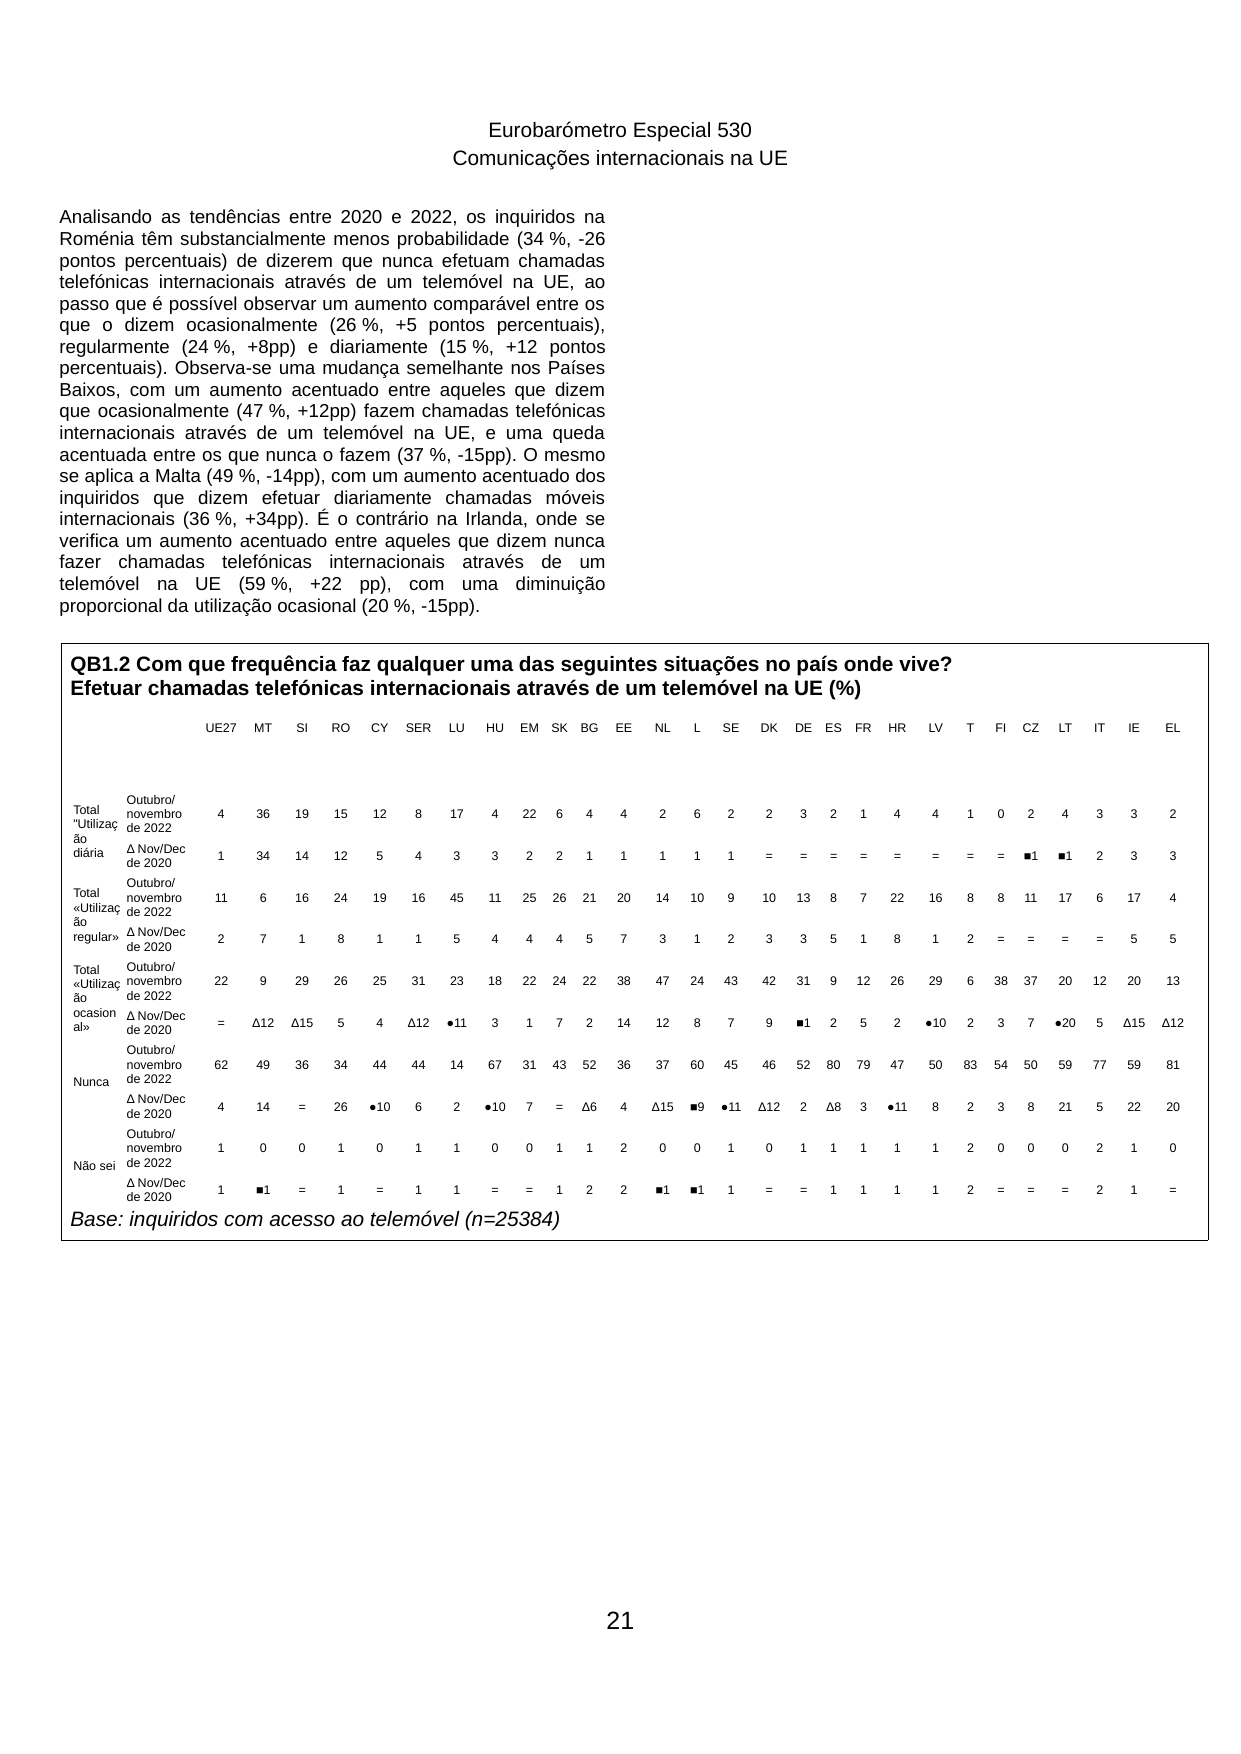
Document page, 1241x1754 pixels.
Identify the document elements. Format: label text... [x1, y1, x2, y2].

table_cell 1 [712, 1173, 749, 1207]
table_cell 4 [604, 1089, 643, 1124]
table_cell [360, 757, 399, 789]
table_cell 19 [283, 790, 321, 838]
table_cell 5 [848, 1006, 878, 1040]
table_cell 1 [848, 790, 878, 838]
table_cell 12 [321, 839, 360, 873]
table_cell 44 [399, 1040, 438, 1089]
table_cell 2 [574, 1173, 604, 1207]
table_cell 0 [1153, 1124, 1192, 1173]
table_cell = [986, 922, 1016, 957]
table_cell Outubro/novembro de 2022 [124, 1124, 198, 1173]
table_cell 81 [1153, 1040, 1192, 1089]
table_cell [1153, 757, 1192, 789]
table_cell 2 [1153, 790, 1192, 838]
table_cell 5 [321, 1006, 360, 1040]
table_cell 12 [643, 1006, 682, 1040]
table_cell 4 [574, 790, 604, 838]
table_cell 8 [399, 790, 438, 838]
table_cell 21 [1046, 1089, 1084, 1124]
table_cell [70, 757, 123, 789]
table_cell = [1085, 922, 1114, 957]
table_cell 1 [399, 922, 438, 957]
table_cell 0 [1016, 1124, 1046, 1173]
table_cell 0 [514, 1124, 544, 1173]
table_cell 2 [514, 839, 544, 873]
table_cell = [848, 839, 878, 873]
table_cell 22 [514, 790, 544, 838]
table_cell 1 [604, 839, 643, 873]
table_cell 1 [955, 790, 986, 838]
table_cell 1 [878, 1124, 916, 1173]
table_cell 23 [438, 957, 475, 1006]
table_cell 1 [198, 1124, 243, 1173]
table_cell 36 [604, 1040, 643, 1089]
table_cell 1 [321, 1124, 360, 1173]
table_cell 21 [574, 873, 604, 922]
table_cell 20 [1153, 1089, 1192, 1124]
table_cell 4 [360, 1006, 399, 1040]
table_cell 2 [1085, 1124, 1114, 1173]
table_cell Total «Utilização regular» [70, 873, 123, 957]
table_cell 47 [643, 957, 682, 1006]
table_cell 5 [360, 839, 399, 873]
table_cell 1 [438, 1124, 475, 1173]
table_cell 8 [986, 873, 1016, 922]
table_cell 1 [643, 839, 682, 873]
table_cell 2 [544, 839, 574, 873]
table_header ES [818, 700, 848, 757]
table_cell 8 [916, 1089, 955, 1124]
table_cell 22 [574, 957, 604, 1006]
table_cell = [1016, 922, 1046, 957]
table_cell = [1153, 1173, 1192, 1207]
table_header CY [360, 700, 399, 757]
table_cell [283, 757, 321, 789]
table_cell 37 [1016, 957, 1046, 1006]
table_cell 4 [198, 790, 243, 838]
table_cell = [514, 1173, 544, 1207]
table_cell 1 [283, 922, 321, 957]
table_cell 12 [1085, 957, 1114, 1006]
table_cell [986, 757, 1016, 789]
table_cell 31 [789, 957, 818, 1006]
table_cell = [986, 1173, 1016, 1207]
table_cell [789, 757, 818, 789]
table_cell 12 [360, 790, 399, 838]
table_cell Outubro/novembro de 2022 [124, 1040, 198, 1089]
table_cell 2 [818, 790, 848, 838]
table_cell 2 [643, 790, 682, 838]
table_cell 43 [712, 957, 749, 1006]
table_cell 7 [604, 922, 643, 957]
table_cell 5 [1085, 1089, 1114, 1124]
table_header UE27 [198, 700, 243, 757]
table_cell 7 [848, 873, 878, 922]
table_cell 0 [986, 1124, 1016, 1173]
table_cell 22 [514, 957, 544, 1006]
table_cell 79 [848, 1040, 878, 1089]
table_cell 2 [750, 790, 788, 838]
table_cell Total «Utilização ocasional» [70, 957, 123, 1040]
table_cell 10 [750, 873, 788, 922]
table_cell 2 [955, 1124, 986, 1173]
table_cell [1016, 757, 1046, 789]
table_cell 10 [682, 873, 712, 922]
table_cell 1 [198, 839, 243, 873]
table_cell 8 [818, 873, 848, 922]
table_cell 80 [818, 1040, 848, 1089]
table_cell [514, 757, 544, 789]
table_cell 83 [955, 1040, 986, 1089]
table_cell 13 [789, 873, 818, 922]
table_cell ■9 [682, 1089, 712, 1124]
table_cell 0 [360, 1124, 399, 1173]
table_cell [682, 757, 712, 789]
table_cell 14 [438, 1040, 475, 1089]
table_cell 1 [1115, 1124, 1153, 1173]
table_cell 2 [955, 922, 986, 957]
table_cell = [986, 839, 1016, 873]
table_cell 6 [399, 1089, 438, 1124]
table_cell 13 [1153, 957, 1192, 1006]
table_cell = [198, 1006, 243, 1040]
table_cell ●11 [878, 1089, 916, 1124]
table_cell Δ12 [1153, 1006, 1192, 1040]
table_cell 11 [198, 873, 243, 922]
table_cell 47 [878, 1040, 916, 1089]
table_cell 3 [1085, 790, 1114, 838]
table_cell [818, 757, 848, 789]
table_cell [475, 757, 514, 789]
table_cell ■1 [789, 1006, 818, 1040]
table_cell 3 [1153, 839, 1192, 873]
table_cell 2 [198, 922, 243, 957]
table_cell 4 [514, 922, 544, 957]
table_cell 2 [1085, 1173, 1114, 1207]
table_cell 2 [789, 1089, 818, 1124]
table_cell 3 [438, 839, 475, 873]
table_cell Δ15 [643, 1089, 682, 1124]
table_cell 3 [475, 1006, 514, 1040]
table_header HR [878, 700, 916, 757]
table_cell 7 [514, 1089, 544, 1124]
table_cell 1 [399, 1124, 438, 1173]
table_cell 2 [712, 790, 749, 838]
table_cell 1 [360, 922, 399, 957]
table_cell = [360, 1173, 399, 1207]
table_header IT [1085, 700, 1114, 757]
table_cell 24 [682, 957, 712, 1006]
table_cell 16 [399, 873, 438, 922]
table_header EM [514, 700, 544, 757]
table_cell 5 [1153, 922, 1192, 957]
table_cell [244, 757, 282, 789]
table_cell [750, 757, 788, 789]
table_cell 59 [1115, 1040, 1153, 1089]
table_cell 52 [789, 1040, 818, 1089]
table_cell = [1046, 922, 1084, 957]
table_cell 3 [986, 1089, 1016, 1124]
table_cell 0 [643, 1124, 682, 1173]
table_cell 67 [475, 1040, 514, 1089]
table_cell 4 [1046, 790, 1084, 838]
table_cell 8 [955, 873, 986, 922]
table_cell 49 [244, 1040, 282, 1089]
table_header BG [574, 700, 604, 757]
table_cell 4 [916, 790, 955, 838]
table_cell 36 [244, 790, 282, 838]
table_cell = [544, 1089, 574, 1124]
table_cell = [475, 1173, 514, 1207]
table_cell 8 [682, 1006, 712, 1040]
table_cell = [750, 1173, 788, 1207]
table_header RO [321, 700, 360, 757]
table_cell Δ Nov/Dec de 2020 [124, 1173, 198, 1207]
table_cell [438, 757, 475, 789]
table_cell 6 [682, 790, 712, 838]
table_cell 0 [750, 1124, 788, 1173]
table_header FR [848, 700, 878, 757]
table_cell 2 [574, 1006, 604, 1040]
table_cell [544, 757, 574, 789]
table_cell 1 [878, 1173, 916, 1207]
table_cell 1 [574, 839, 604, 873]
table_header LU [438, 700, 475, 757]
table_cell Δ15 [1115, 1006, 1153, 1040]
table_cell 9 [712, 873, 749, 922]
table_cell 1 [818, 1173, 848, 1207]
table_cell 34 [244, 839, 282, 873]
table_header HU [475, 700, 514, 757]
table_cell 25 [360, 957, 399, 1006]
table_cell 36 [283, 1040, 321, 1089]
table_cell 16 [916, 873, 955, 922]
table_cell 18 [475, 957, 514, 1006]
table_cell Outubro/novembro de 2022 [124, 957, 198, 1006]
table_cell 62 [198, 1040, 243, 1089]
table_cell 45 [438, 873, 475, 922]
table_cell 26 [544, 873, 574, 922]
table_cell 24 [321, 873, 360, 922]
table_cell 1 [848, 1173, 878, 1207]
table_cell 20 [1046, 957, 1084, 1006]
table_cell 1 [399, 1173, 438, 1207]
table_cell 5 [1085, 1006, 1114, 1040]
table_header T [955, 700, 986, 757]
table_cell 4 [544, 922, 574, 957]
table_cell 1 [848, 1124, 878, 1173]
table_header L [682, 700, 712, 757]
table_cell Δ Nov/Dec de 2020 [124, 839, 198, 873]
table_cell 5 [574, 922, 604, 957]
table_cell 8 [321, 922, 360, 957]
table_cell = [916, 839, 955, 873]
table_cell 1 [789, 1124, 818, 1173]
table_cell [1046, 757, 1084, 789]
table_cell 6 [955, 957, 986, 1006]
table_cell 4 [198, 1089, 243, 1124]
table_cell 20 [1115, 957, 1153, 1006]
table_header IE [1115, 700, 1153, 757]
table_cell 26 [321, 957, 360, 1006]
table_cell = [818, 839, 848, 873]
table_header CZ [1016, 700, 1046, 757]
table_cell 1 [198, 1173, 243, 1207]
table_cell 2 [955, 1006, 986, 1040]
table_cell 1 [818, 1124, 848, 1173]
table_cell [1115, 757, 1153, 789]
table_cell 50 [916, 1040, 955, 1089]
table_header SI [283, 700, 321, 757]
table_header NL [643, 700, 682, 757]
table_cell ●11 [438, 1006, 475, 1040]
table_cell Δ Nov/Dec de 2020 [124, 1089, 198, 1124]
table_cell Outubro/novembro de 2022 [124, 873, 198, 922]
table_cell 15 [321, 790, 360, 838]
table_cell 50 [1016, 1040, 1046, 1089]
table_cell 1 [712, 1124, 749, 1173]
table_cell 25 [514, 873, 544, 922]
table_cell Δ15 [283, 1006, 321, 1040]
table_cell 1 [916, 1173, 955, 1207]
table_cell 8 [878, 922, 916, 957]
table_cell 14 [244, 1089, 282, 1124]
table_cell 1 [544, 1173, 574, 1207]
table_cell 11 [1016, 873, 1046, 922]
table_cell 6 [244, 873, 282, 922]
table_cell 14 [604, 1006, 643, 1040]
table_cell ■1 [244, 1173, 282, 1207]
table_cell 0 [682, 1124, 712, 1173]
table_header EL [1153, 700, 1192, 757]
table_cell [198, 757, 243, 789]
table_header DK [750, 700, 788, 757]
table_cell 2 [1016, 790, 1046, 838]
table_cell 22 [198, 957, 243, 1006]
table_cell 4 [1153, 873, 1192, 922]
table_cell 1 [438, 1173, 475, 1207]
table_cell [321, 757, 360, 789]
table_cell 3 [848, 1089, 878, 1124]
table_cell 34 [321, 1040, 360, 1089]
table_cell Δ12 [399, 1006, 438, 1040]
table_cell 22 [878, 873, 916, 922]
table_cell 1 [916, 922, 955, 957]
table_cell 2 [1085, 839, 1114, 873]
table_cell Outubro/novembro de 2022 [124, 790, 198, 838]
table_cell = [789, 1173, 818, 1207]
table_cell 0 [283, 1124, 321, 1173]
table_cell 1 [682, 839, 712, 873]
table_cell 1 [848, 922, 878, 957]
table_cell 5 [1115, 922, 1153, 957]
table_cell 5 [438, 922, 475, 957]
table_cell 4 [399, 839, 438, 873]
table_cell 2 [878, 1006, 916, 1040]
table_cell 1 [514, 1006, 544, 1040]
table_cell 14 [283, 839, 321, 873]
table_cell 1 [321, 1173, 360, 1207]
table_cell 24 [544, 957, 574, 1006]
table_cell Nunca [70, 1040, 123, 1124]
table_cell 60 [682, 1040, 712, 1089]
table_cell 11 [475, 873, 514, 922]
table_cell 52 [574, 1040, 604, 1089]
table_cell 7 [244, 922, 282, 957]
table_cell 1 [916, 1124, 955, 1173]
text QB1.2 Com que frequência faz qualquer uma das seguintes situações no país onde vive? [70, 652, 1199, 676]
table_cell 54 [986, 1040, 1016, 1089]
text Base: inquiridos com acesso ao telemóvel (n=25384) [70, 1207, 1199, 1231]
table_cell 2 [955, 1089, 986, 1124]
table_cell [399, 757, 438, 789]
table_cell 77 [1085, 1040, 1114, 1089]
table_cell ■1 [1046, 839, 1084, 873]
table_cell [712, 757, 749, 789]
table_header [124, 700, 198, 757]
table_cell 46 [750, 1040, 788, 1089]
table_cell 0 [1046, 1124, 1084, 1173]
table_header LT [1046, 700, 1084, 757]
table_cell 45 [712, 1040, 749, 1089]
table_cell = [283, 1089, 321, 1124]
table_cell = [789, 839, 818, 873]
table_header MT [244, 700, 282, 757]
table_cell Total "Utilização diária [70, 790, 123, 873]
table_cell 4 [475, 790, 514, 838]
table_header FI [986, 700, 1016, 757]
table_cell Δ12 [750, 1089, 788, 1124]
table_cell 3 [1115, 790, 1153, 838]
text Analisando as tendências entre 2020 e 2022, os inquiridos na Roménia têm substancialmente menos probabilidade (34 %, -26 pontos percentuais) de dizerem que nunca efetuam chamadas telefónicas internacionais através de um telemóvel na UE, ao passo que é possível observar um aumento comparável entre os que o dizem ocasionalmente (26 %, +5 pontos percentuais), regularmente (24 %, +8pp) e diariamente (15 %, +12 pontos percentuais). Observa-se uma mudança semelhante nos Países Baixos, com um aumento acentuado entre aqueles que dizem que ocasionalmente (47 %, +12pp) fazem chamadas telefónicas internacionais através de um telemóvel na UE, e uma queda acentuada entre os que nunca o fazem (37 %, -15pp). O mesmo se aplica a Malta (49 %, -14pp), com um aumento acentuado dos inquiridos que dizem efetuar diariamente chamadas móveis internacionais (36 %, +34pp). É o contrário na Irlanda, onde se verifica um aumento acentuado entre aqueles que dizem nunca fazer chamadas telefónicas internacionais através de um telemóvel na UE (59 %, +22 pp), com uma diminuição proporcional da utilização ocasional (20 %, -15pp). [59, 206, 605, 616]
table_cell Δ Nov/Dec de 2020 [124, 1006, 198, 1040]
table_cell 16 [283, 873, 321, 922]
table_header SK [544, 700, 574, 757]
table_header EE [604, 700, 643, 757]
table_cell Não sei [70, 1124, 123, 1207]
table_cell 44 [360, 1040, 399, 1089]
table_cell [955, 757, 986, 789]
table_cell 8 [1016, 1089, 1046, 1124]
table_cell 20 [604, 873, 643, 922]
table_cell [643, 757, 682, 789]
table_cell 26 [321, 1089, 360, 1124]
table_cell 3 [986, 1006, 1016, 1040]
table_cell = [1046, 1173, 1084, 1207]
table_cell 2 [712, 922, 749, 957]
table_cell 17 [1046, 873, 1084, 922]
table_cell [878, 757, 916, 789]
table_header [70, 700, 123, 757]
table_cell 1 [1115, 1173, 1153, 1207]
table_cell 19 [360, 873, 399, 922]
table_cell 4 [475, 922, 514, 957]
table_cell 37 [643, 1040, 682, 1089]
table_cell 14 [643, 873, 682, 922]
table_header SER [399, 700, 438, 757]
table_cell 0 [475, 1124, 514, 1173]
table_cell ■1 [1016, 839, 1046, 873]
table_header LV [916, 700, 955, 757]
table_cell 4 [878, 790, 916, 838]
table_cell = [955, 839, 986, 873]
table_cell ●10 [360, 1089, 399, 1124]
table_cell 29 [916, 957, 955, 1006]
table_cell 1 [574, 1124, 604, 1173]
table_cell = [750, 839, 788, 873]
table_cell 6 [544, 790, 574, 838]
table_cell Δ12 [244, 1006, 282, 1040]
table_cell 0 [986, 790, 1016, 838]
table_cell 9 [244, 957, 282, 1006]
table_cell 9 [818, 957, 848, 1006]
table_cell 3 [789, 922, 818, 957]
table_cell Δ8 [818, 1089, 848, 1124]
table_cell Δ Nov/Dec de 2020 [124, 922, 198, 957]
table_cell [848, 757, 878, 789]
table_cell 17 [1115, 873, 1153, 922]
table_cell = [1016, 1173, 1046, 1207]
table_cell ●20 [1046, 1006, 1084, 1040]
table_cell [916, 757, 955, 789]
table_cell 12 [848, 957, 878, 1006]
table_cell 9 [750, 1006, 788, 1040]
table_cell 31 [399, 957, 438, 1006]
table_cell 0 [244, 1124, 282, 1173]
table_cell 29 [283, 957, 321, 1006]
table_cell 38 [604, 957, 643, 1006]
table_cell 6 [1085, 873, 1114, 922]
table_cell 2 [955, 1173, 986, 1207]
table_cell 3 [1115, 839, 1153, 873]
table_cell 42 [750, 957, 788, 1006]
table_cell Δ6 [574, 1089, 604, 1124]
table_cell 17 [438, 790, 475, 838]
text Efetuar chamadas telefónicas internacionais através de um telemóvel na UE (%) [70, 676, 1199, 700]
table_cell = [283, 1173, 321, 1207]
table_cell 31 [514, 1040, 544, 1089]
table_cell 1 [544, 1124, 574, 1173]
table_header SE [712, 700, 749, 757]
table_cell 2 [604, 1173, 643, 1207]
table_cell 4 [604, 790, 643, 838]
table_cell 7 [1016, 1006, 1046, 1040]
table_cell ●10 [916, 1006, 955, 1040]
table_cell 7 [712, 1006, 749, 1040]
table_header DE [789, 700, 818, 757]
table_cell 7 [544, 1006, 574, 1040]
table_cell 5 [818, 922, 848, 957]
table_cell 43 [544, 1040, 574, 1089]
table_cell 3 [475, 839, 514, 873]
table_cell 2 [438, 1089, 475, 1124]
table_cell [604, 757, 643, 789]
table_cell 59 [1046, 1040, 1084, 1089]
table_cell [124, 757, 198, 789]
table_cell 26 [878, 957, 916, 1006]
table_cell ■1 [682, 1173, 712, 1207]
table_cell [1085, 757, 1114, 789]
table_cell 2 [818, 1006, 848, 1040]
table_cell 3 [643, 922, 682, 957]
table_cell ■1 [643, 1173, 682, 1207]
table_cell 3 [750, 922, 788, 957]
table_cell 22 [1115, 1089, 1153, 1124]
table_cell 1 [682, 922, 712, 957]
table_cell ●11 [712, 1089, 749, 1124]
table_cell 1 [712, 839, 749, 873]
table_cell = [878, 839, 916, 873]
table_cell 38 [986, 957, 1016, 1006]
table_cell 2 [604, 1124, 643, 1173]
table_cell ●10 [475, 1089, 514, 1124]
table_cell [574, 757, 604, 789]
table_cell 3 [789, 790, 818, 838]
